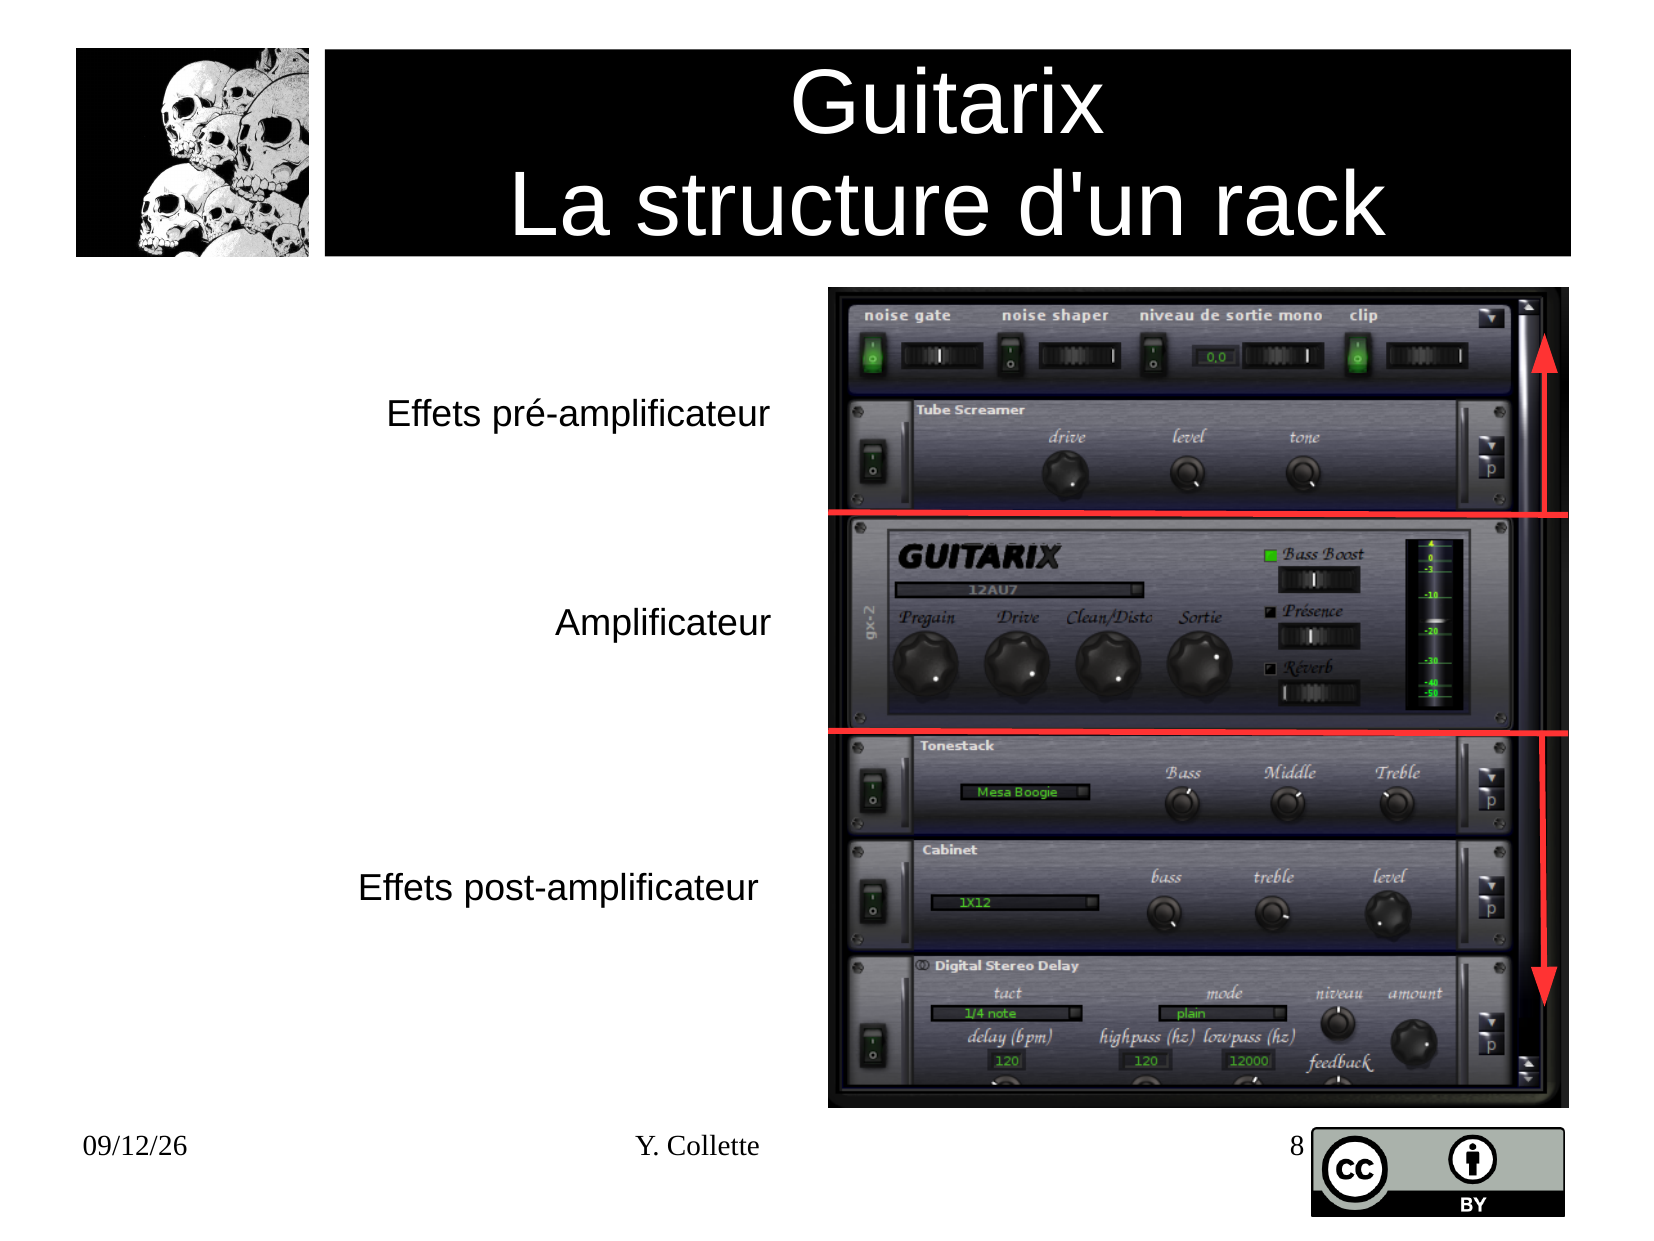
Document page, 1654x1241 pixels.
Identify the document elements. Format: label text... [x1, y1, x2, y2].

picture [1311, 1127, 1565, 1217]
picture [76, 48, 309, 257]
text_box Effets pré-amplificateur [371, 384, 800, 442]
text_box Effets post-amplificateur [343, 859, 797, 923]
text_box Amplificateur [540, 593, 795, 651]
picture [828, 287, 1569, 511]
picture [828, 734, 1569, 1108]
picture [828, 516, 1569, 730]
title Guitarix La structure d'un rack [324, 49, 1571, 257]
